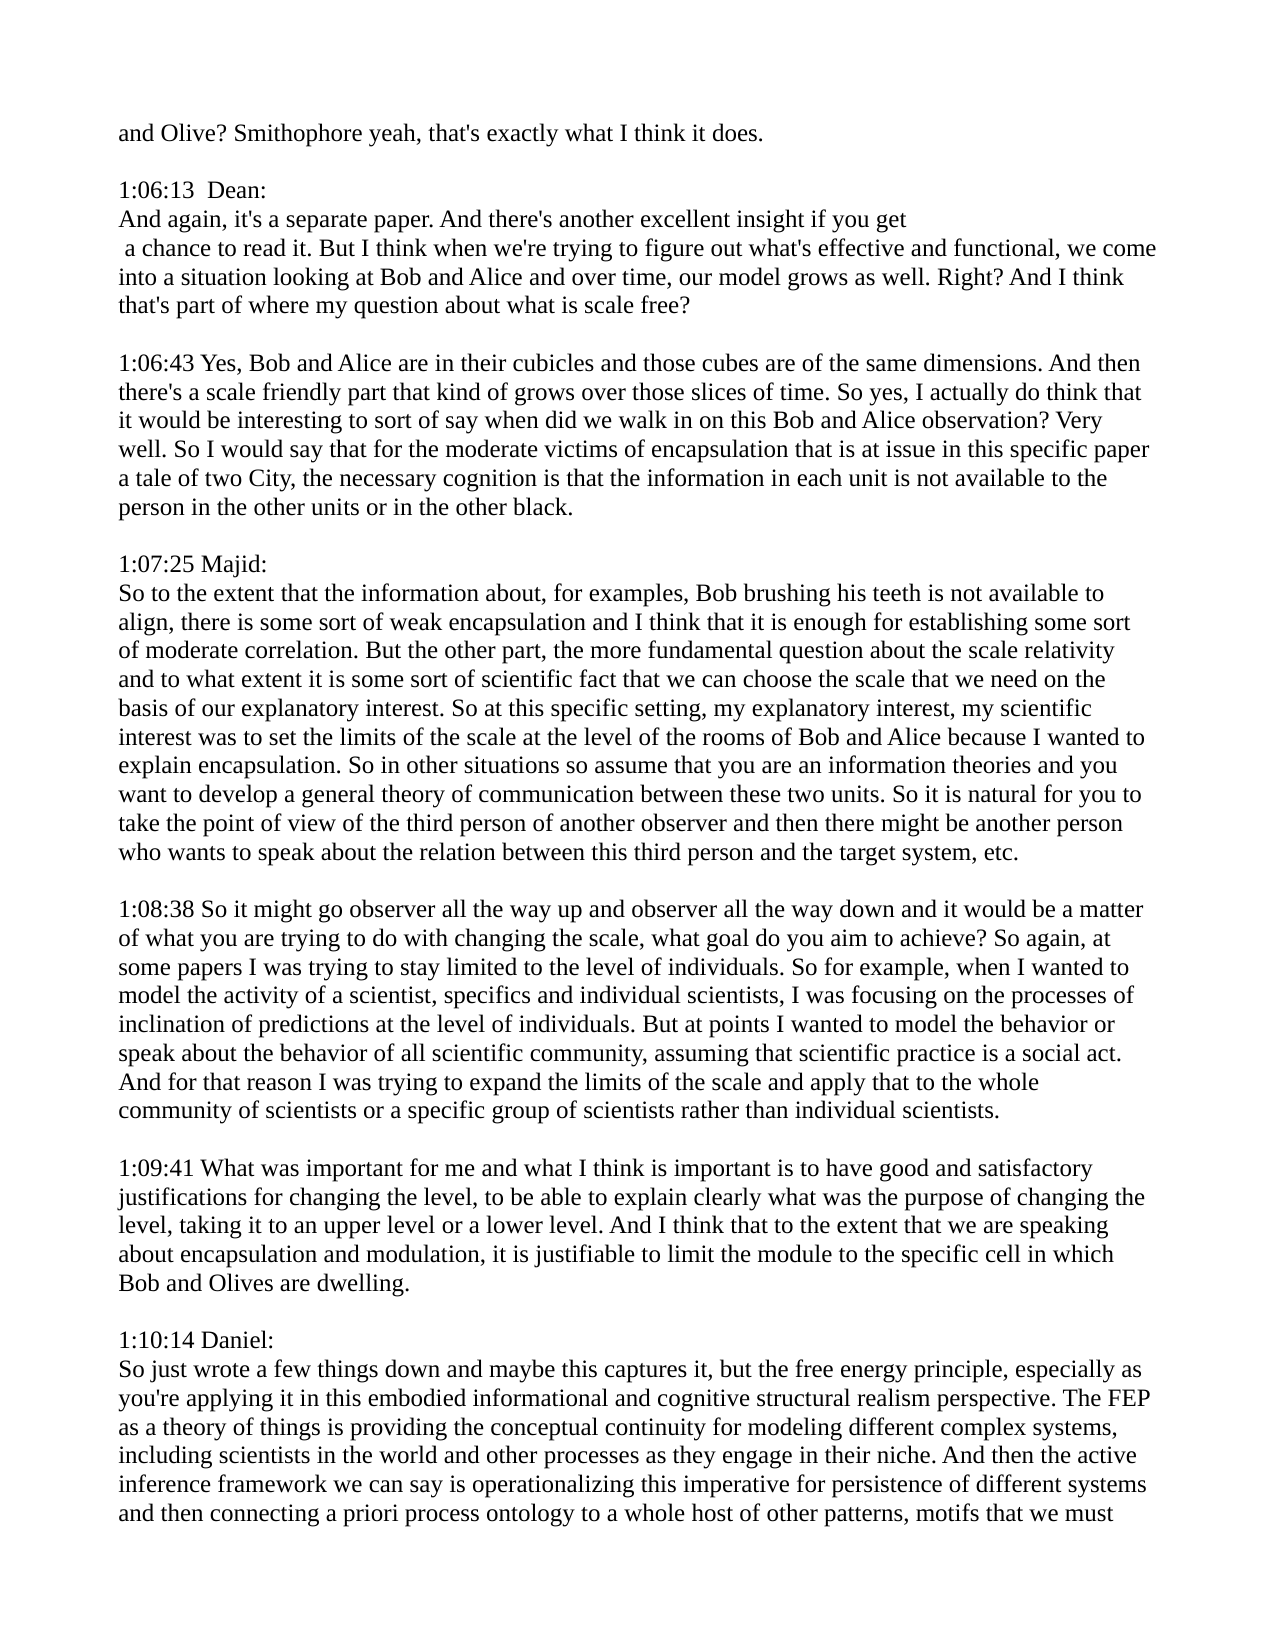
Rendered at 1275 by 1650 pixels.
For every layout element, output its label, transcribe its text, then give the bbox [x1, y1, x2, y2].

text and Olive? Smithophore yeah, that's exactly what I think it does. 1:06:13 Dean: And again, it's a separate paper. And there's another excellent insight if you get [118, 118, 1157, 233]
text a chance to read it. But I think when we're trying to figure out what's effective and functional, we come into a situation looking at Bob and Alice and over time, our model grows as well. Right? And I think that's part of where my question about what is scale free? 1:06:43 Yes, Bob and Alice are in their cubicles and those cubes are of the same dimensions. And then there's a scale friendly part that kind of grows over those slices of time. So yes, I actually do think that it would be interesting to sort of say when did we walk in on this Bob and Alice observation? Very well. So I would say that for the moderate victims of encapsulation that is at issue in this specific paper a tale of two City, the necessary cognition is that the information in each unit is not available to the person in the other units or in the other black. 1:07:25 Majid: So to the extent that the information about, for examples, Bob brushing his teeth is not available to align, there is some sort of weak encapsulation and I think that it is enough for establishing some sort of moderate correlation. But the other part, the more fundamental question about the scale relativity and to what extent it is some sort of scientific fact that we can choose the scale that we need on the basis of our explanatory interest. So at this specific setting, my explanatory interest, my scientific interest was to set the limits of the scale at the level of the rooms of Bob and Alice because I wanted to explain encapsulation. So in other situations so assume that you are an information theories and you want to develop a general theory of communication between these two units. So it is natural for you to take the point of view of the third person of another observer and then there might be another person who wants to speak about the relation between this third person and the target system, etc. 1:08:38 So it might go observer all the way up and observer all the way down and it would be a matter of what you are trying to do with changing the scale, what goal do you aim to achieve? So again, at some papers I was trying to stay limited to the level of individuals. So for example, when I wanted to model the activity of a scientist, specifics and individual scientists, I was focusing on the processes of inclination of predictions at the level of individuals. But at points I wanted to model the behavior or speak about the behavior of all scientific community, assuming that scientific practice is a social act. And for that reason I was trying to expand the limits of the scale and apply that to the whole community of scientists or a specific group of scientists rather than individual scientists. 1:09:41 What was important for me and what I think is important is to have good and satisfactory justifications for changing the level, to be able to explain clearly what was the purpose of changing the level, taking it to an upper level or a lower level. And I think that to the extent that we are speaking about encapsulation and modulation, it is justifiable to limit the module to the specific cell in which Bob and Olives are dwelling. 1:10:14 Daniel: So just wrote a few things down and maybe this captures it, but the free energy principle, especially as you're applying it in this embodied informational and cognitive structural realism perspective. The FEP as a theory of things is providing the conceptual continuity for modeling different complex systems, including scientists in the world and other processes as they engage in their niche. And then the active inference framework we can say is operationalizing this imperative for persistence of different systems and then connecting a priori process ontology to a whole host of other patterns, motifs that we must [118, 233, 1157, 1527]
